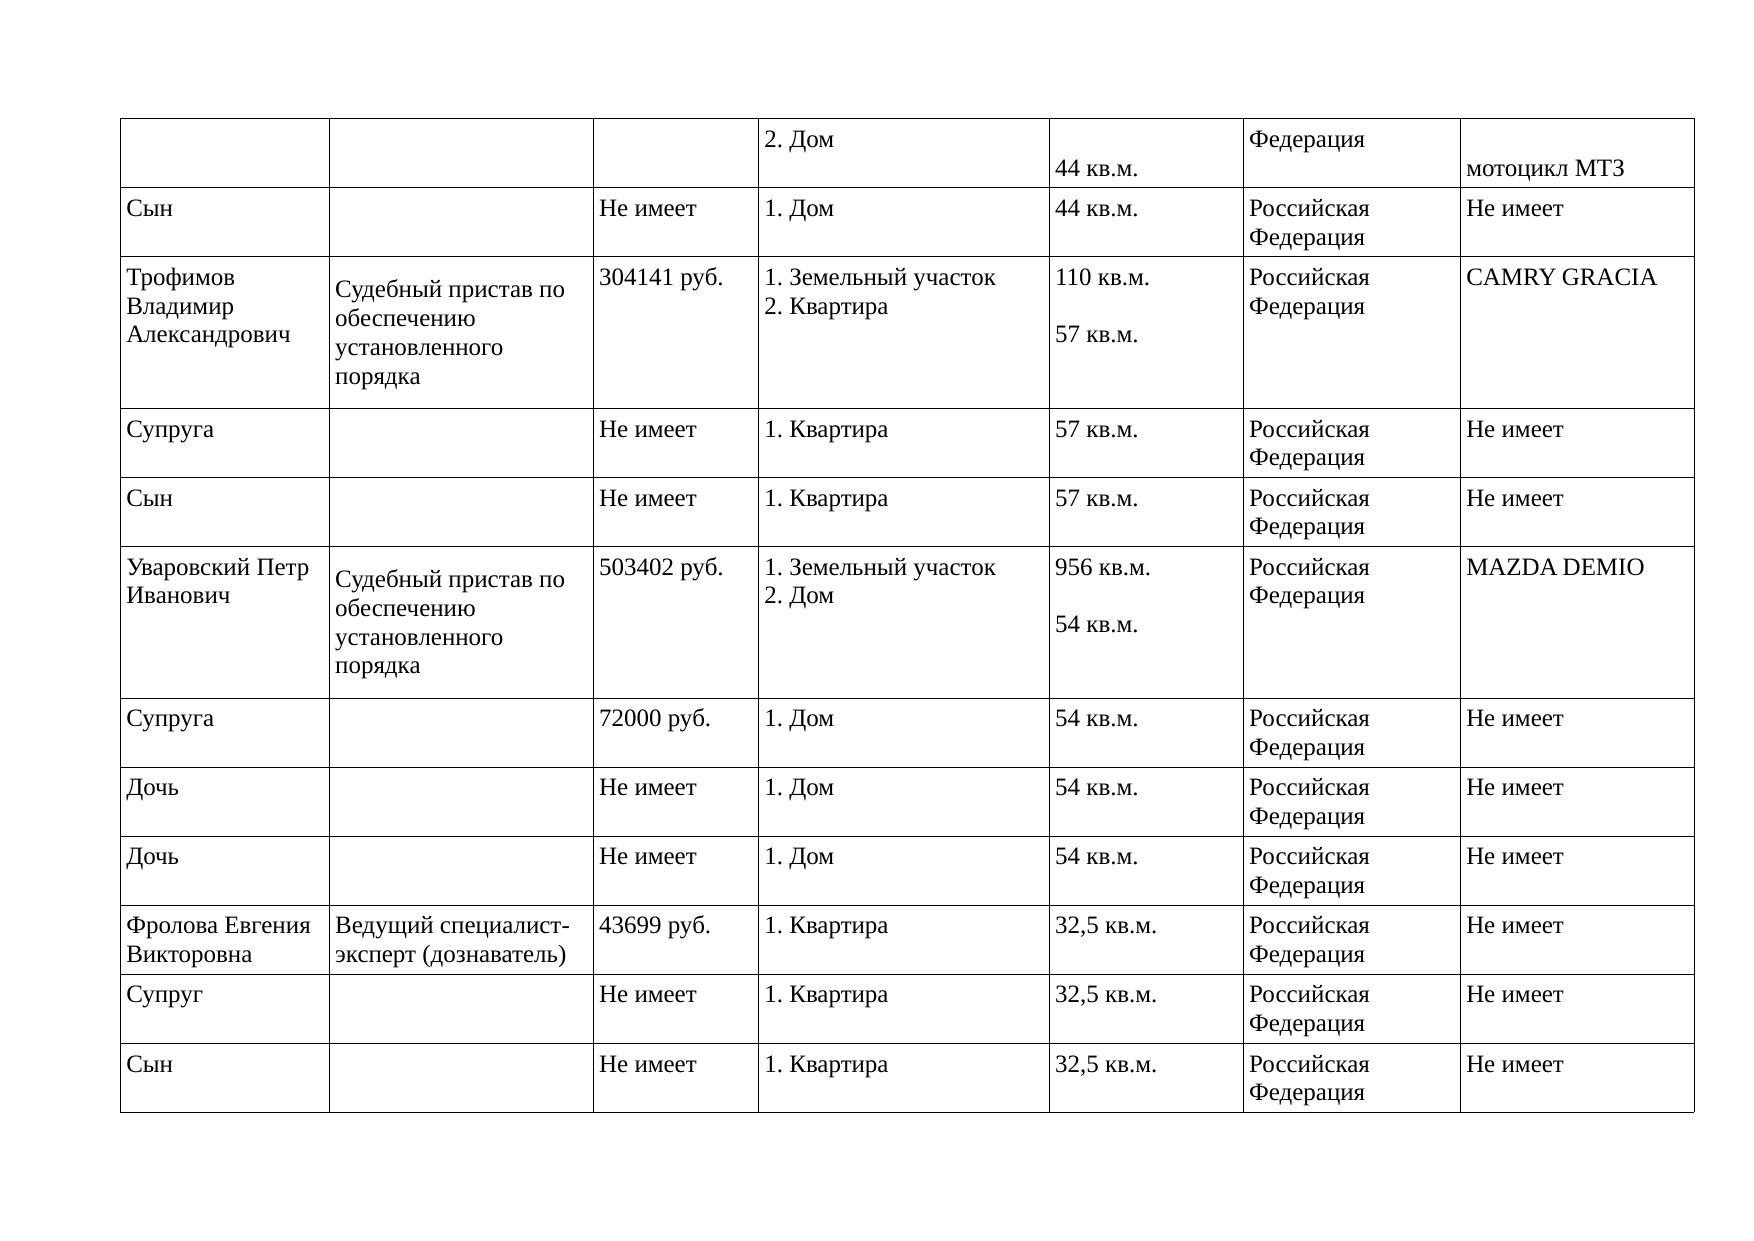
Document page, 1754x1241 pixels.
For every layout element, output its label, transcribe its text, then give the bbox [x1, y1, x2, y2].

table_cell Не имеет [594, 188, 758, 256]
table_cell Сын [121, 1044, 329, 1112]
table_cell Российская Федерация [1244, 478, 1460, 546]
table_cell [594, 119, 758, 187]
table_cell 1. Квартира [759, 478, 1049, 546]
table_cell Дочь [121, 768, 329, 836]
table_cell Российская Федерация [1244, 906, 1460, 974]
table_cell 44 кв.м. [1050, 188, 1243, 256]
table_cell Не имеет [1461, 837, 1694, 905]
table_cell Не имеет [594, 837, 758, 905]
table_cell 57 кв.м. [1050, 409, 1243, 477]
table_cell Супруга [121, 409, 329, 477]
table_cell [330, 768, 593, 836]
table_cell Российская Федерация [1244, 188, 1460, 256]
table_cell Не имеет [1461, 478, 1694, 546]
table_cell [330, 119, 593, 187]
table_cell Не имеет [594, 409, 758, 477]
table_cell Ведущий специалист- эксперт (дознаватель) [330, 906, 593, 974]
table_cell [330, 409, 593, 477]
table_cell Не имеет [1461, 409, 1694, 477]
table_cell 503402 руб. [594, 547, 758, 697]
table_cell Не имеет [1461, 906, 1694, 974]
table_cell 1. Дом [759, 699, 1049, 767]
table_cell [330, 478, 593, 546]
table_cell 32,5 кв.м. [1050, 1044, 1243, 1112]
table_cell Не имеет [1461, 768, 1694, 836]
table_cell 1. Квартира [759, 409, 1049, 477]
table_cell Не имеет [594, 975, 758, 1043]
table_cell 43699 руб. [594, 906, 758, 974]
table_cell 1. Земельный участок 2. Дом [759, 547, 1049, 697]
table_cell Российская Федерация [1244, 768, 1460, 836]
table_cell [330, 188, 593, 256]
table_cell Сын [121, 188, 329, 256]
table_cell Не имеет [594, 768, 758, 836]
table_cell [330, 699, 593, 767]
table_cell 54 кв.м. [1050, 768, 1243, 836]
table_cell 1. Квартира [759, 906, 1049, 974]
table_cell Не имеет [1461, 699, 1694, 767]
table_cell [121, 119, 329, 187]
table_cell 54 кв.м. [1050, 837, 1243, 905]
table_cell Уваровский Петр Иванович [121, 547, 329, 697]
table_cell MAZDA DEMIO [1461, 547, 1694, 697]
table_cell 57 кв.м. [1050, 478, 1243, 546]
table_cell Федерация [1244, 119, 1460, 187]
table_cell 2. Дом [759, 119, 1049, 187]
table_cell 1. Квартира [759, 975, 1049, 1043]
table_cell Российская Федерация [1244, 699, 1460, 767]
table_cell Российская Федерация [1244, 409, 1460, 477]
table_cell [330, 975, 593, 1043]
table_cell 1. Земельный участок 2. Квартира [759, 257, 1049, 408]
table_cell Не имеет [1461, 1044, 1694, 1112]
table_cell 1. Дом [759, 768, 1049, 836]
table_cell 956 кв.м. 54 кв.м. [1050, 547, 1243, 697]
table_cell Российская Федерация [1244, 975, 1460, 1043]
table_cell 32,5 кв.м. [1050, 975, 1243, 1043]
table_cell Сын [121, 478, 329, 546]
table_cell Российская Федерация [1244, 547, 1460, 697]
table_cell 304141 руб. [594, 257, 758, 408]
table_cell Супруга [121, 699, 329, 767]
table_cell Не имеет [1461, 188, 1694, 256]
table_cell Не имеет [594, 478, 758, 546]
table_cell Российская Федерация [1244, 1044, 1460, 1112]
table_cell 1. Дом [759, 837, 1049, 905]
table_cell Судебный пристав по обеспечению установленного порядка [330, 257, 593, 408]
table_cell Российская Федерация [1244, 837, 1460, 905]
table_cell 44 кв.м. [1050, 119, 1243, 187]
table_cell Не имеет [594, 1044, 758, 1112]
table_cell 110 кв.м. 57 кв.м. [1050, 257, 1243, 408]
table_cell 1. Дом [759, 188, 1049, 256]
table_cell 72000 руб. [594, 699, 758, 767]
table_cell [330, 837, 593, 905]
table_cell Супруг [121, 975, 329, 1043]
table_cell 1. Квартира [759, 1044, 1049, 1112]
table_cell 54 кв.м. [1050, 699, 1243, 767]
table_cell Дочь [121, 837, 329, 905]
table_cell CAMRY GRACIA [1461, 257, 1694, 408]
table_cell [330, 1044, 593, 1112]
table_cell Трофимов Владимир Александрович [121, 257, 329, 408]
table_cell Не имеет [1461, 975, 1694, 1043]
table_cell мотоцикл МТЗ [1461, 119, 1694, 187]
table_cell Судебный пристав по обеспечению установленного порядка [330, 547, 593, 697]
table_cell Российская Федерация [1244, 257, 1460, 408]
table_cell Фролова Евгения Викторовна [121, 906, 329, 974]
table_cell 32,5 кв.м. [1050, 906, 1243, 974]
